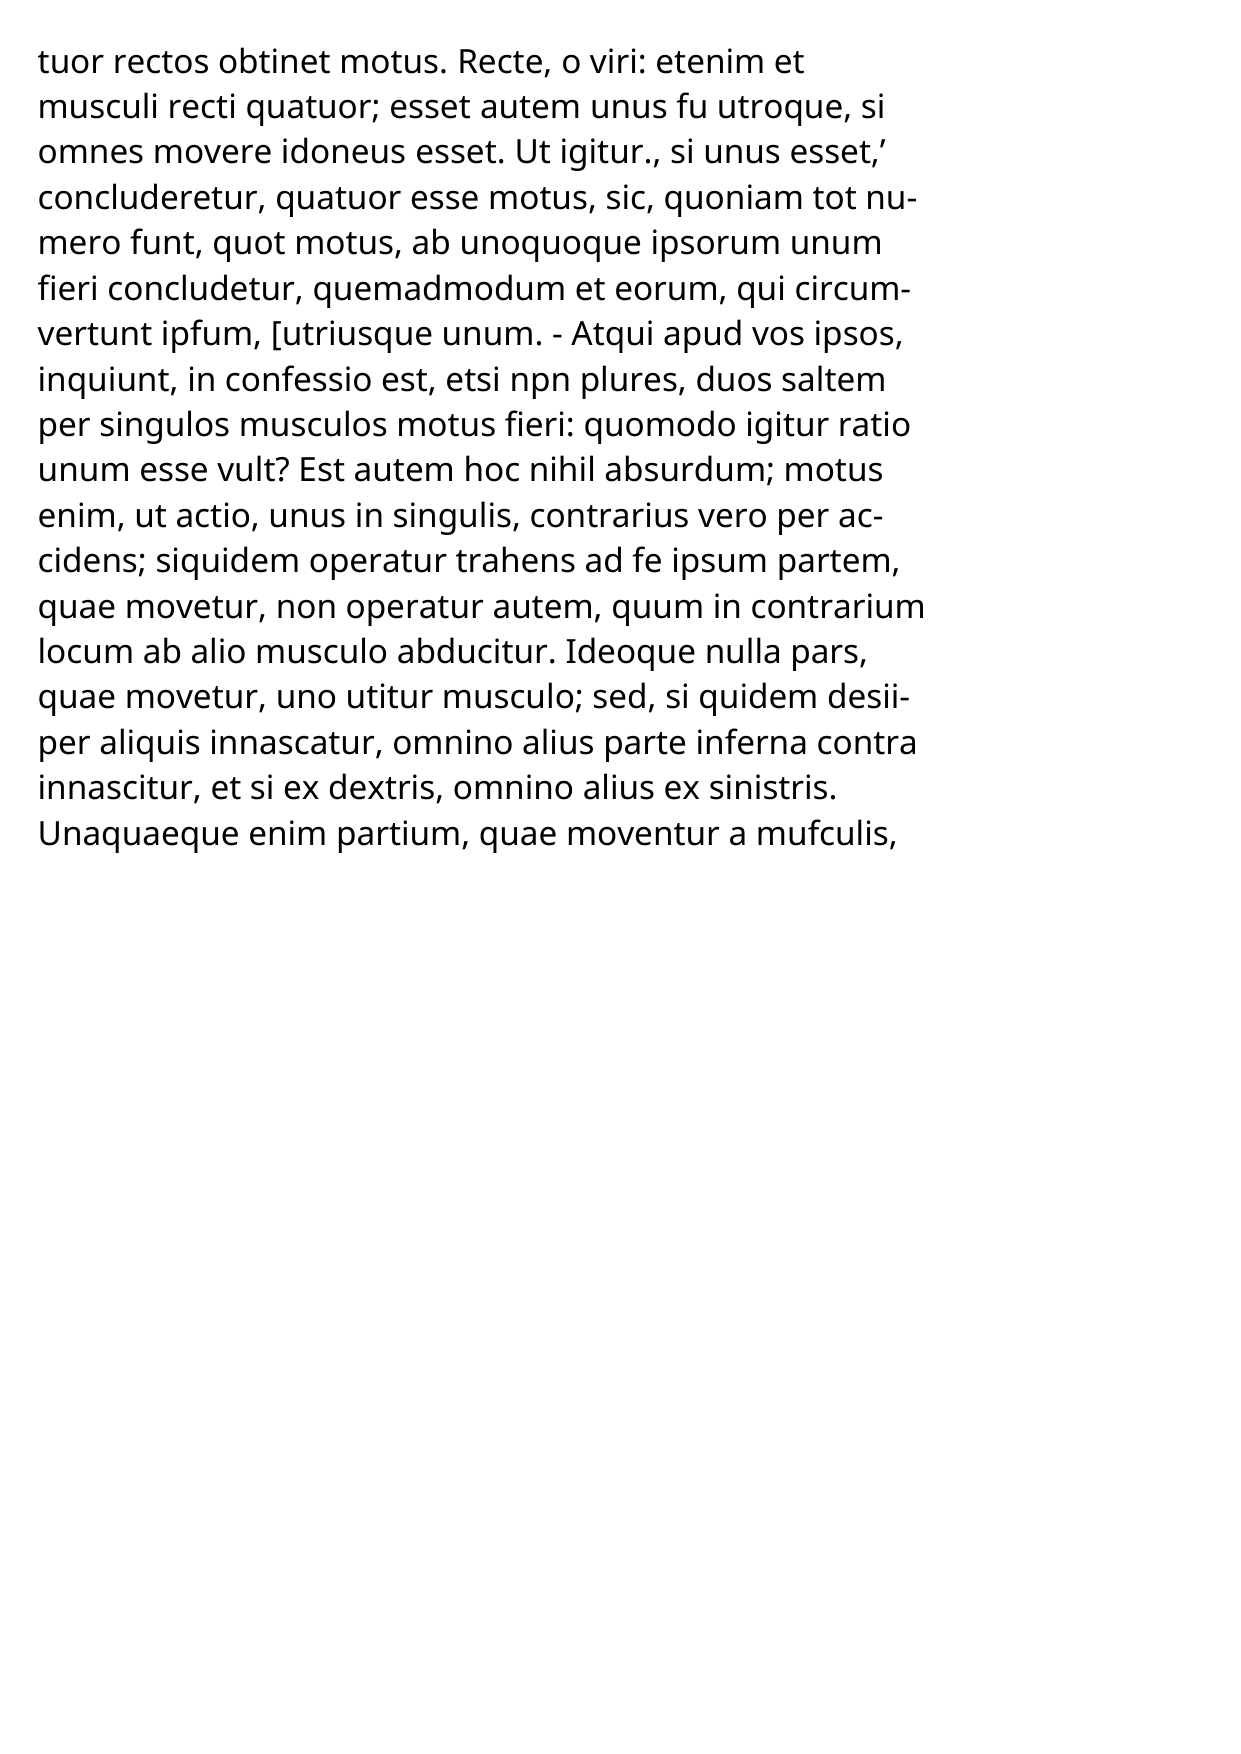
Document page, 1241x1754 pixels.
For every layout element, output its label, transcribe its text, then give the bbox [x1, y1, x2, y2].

text tuor rectos obtinet motus. Recte, o viri: etenim et musculi recti quatuor; esset autem unus fu utroque, si omnes movere idoneus esset. Ut igitur., si unus esset,’ concluderetur, quatuor esse motus, sic, quoniam tot nu- mero funt, quot motus, ab unoquoque ipsorum unum fieri concludetur, quemadmodum et eorum, qui circum- vertunt ipfum, [utriusque unum. - Atqui apud vos ipsos, inquiunt, in confessio est, etsi npn plures, duos saltem per singulos musculos motus fieri: quomodo igitur ratio unum esse vult? Est autem hoc nihil absurdum; motus enim, ut actio, unus in singulis, contrarius vero per ac- cidens; siquidem operatur trahens ad fe ipsum partem, quae movetur, non operatur autem, quum in contrarium locum ab alio musculo abducitur. Ideoque nulla pars, quae movetur, uno utitur musculo; sed, si quidem desii- per aliquis innascatur, omnino alius parte inferna contra innascitur, et si ex dextris, omnino alius ex sinistris. Unaquaeque enim partium, quae moventur a mufculis, [37, 37, 1203, 855]
